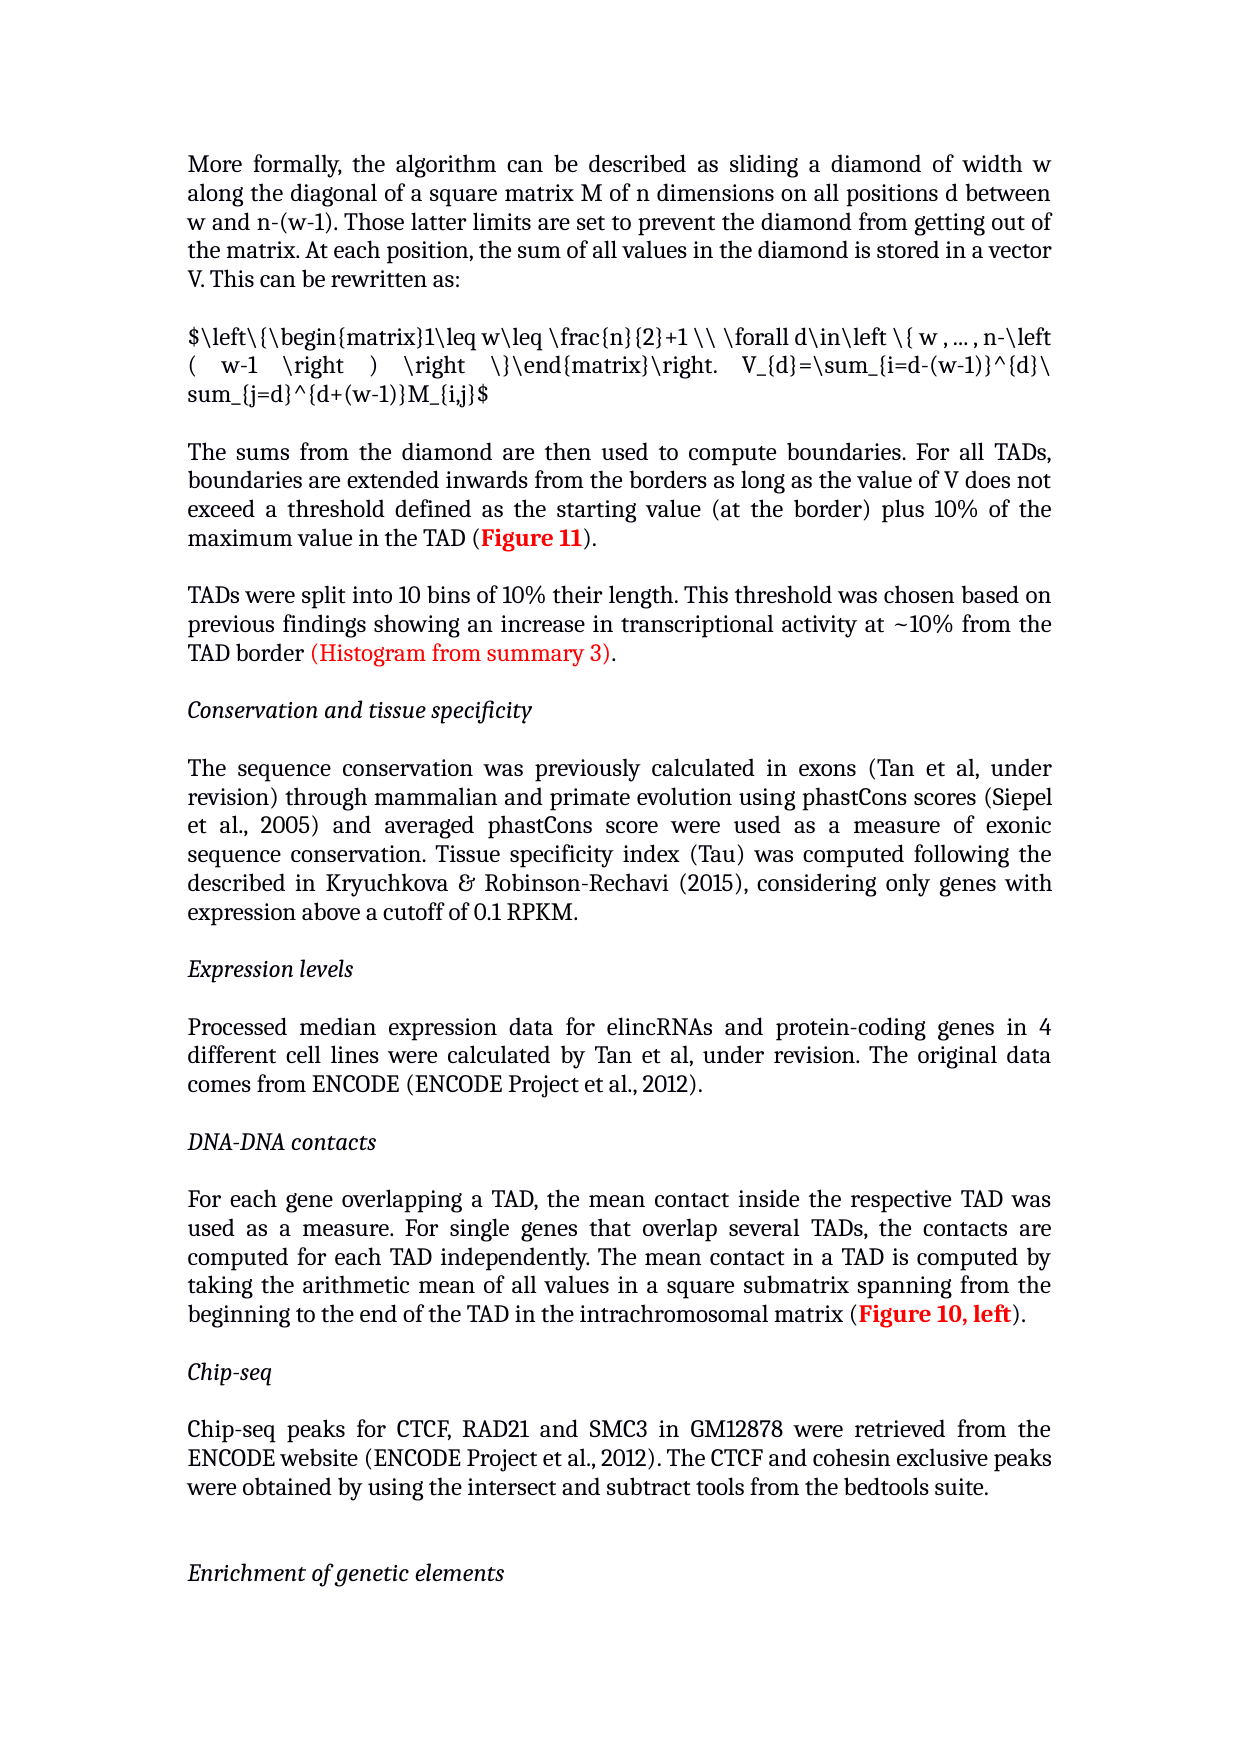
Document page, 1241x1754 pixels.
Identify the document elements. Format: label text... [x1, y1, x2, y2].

text Chip-seq [187, 1357, 1053, 1386]
text Conservation and tissue specificity [187, 696, 1053, 725]
text Enrichment of genetic elements [187, 1559, 1053, 1587]
text DNA-DNA contacts [187, 1127, 1053, 1156]
text The sequence conservation was previously calculated in exons (Tan et al, under revision) through mammalian and primate evolution using phastCons scores (Siepel et al., 2005)⁠ and averaged phastCons score were used as a measure of exonic sequence conservation. Tissue specificity index (Tau) was computed following the described in Kryuchkova & Robinson-Rechavi (2015⁠), considering only genes with expression above a cutoff of 0.1 RPKM. [187, 754, 1053, 926]
text Expression levels [187, 955, 1053, 984]
text Processed median expression data for elincRNAs and protein-coding genes in 4 different cell lines were calculated by Tan et al, under revision. The original data comes from ENCODE (ENCODE Project et al., 2012)⁠. [187, 1012, 1053, 1099]
list $\left\{\begin{matrix}1\leq w\leq \frac{n}{2}+1 \\ \forall d\in\left \{ w , ... , n-\left ( w-1 \right ) \right \}\end{matrix}\right. V_{d}=\sum_{i=d-(w-1)}^{d}\sum_{j=d}^{d+(w-1)}M_{i,j}$ [187, 322, 1053, 409]
text Chip-seq peaks for CTCF, RAD21 and SMC3 in GM12878 were retrieved from the ENCODE website (ENCODE Project et al., 2012)⁠. The CTCF and cohesin exclusive peaks were obtained by using the intersect and subtract tools from the bedtools suite. [187, 1415, 1053, 1501]
list TADs were split into 10 bins of 10% their length. This threshold was chosen based on previous findings showing an increase in transcriptional activity at ~10% from the TAD border (Histogram from summary 3). [187, 581, 1053, 667]
text For each gene overlapping a TAD, the mean contact inside the respective TAD was used as a measure. For single genes that overlap several TADs, the contacts are computed for each TAD independently. The mean contact in a TAD is computed by taking the arithmetic mean of all values in a square submatrix spanning from the beginning to the end of the TAD in the intrachromosomal matrix (Figure 10, left). [187, 1185, 1053, 1329]
list The sums from the diamond are then used to compute boundaries. For all TADs, boundaries are extended inwards from the borders as long as the value of V does not exceed a threshold defined as the starting value (at the border) plus 10% of the maximum value in the TAD (Figure 11). [187, 437, 1053, 552]
list More formally, the algorithm can be described as sliding a diamond of width w along the diagonal of a square matrix M of n dimensions on all positions d between w and n-(w-1). Those latter limits are set to prevent the diamond from getting out of the matrix. At each position, the sum of all values in the diamond is stored in a vector V. This can be rewritten as: [187, 150, 1053, 294]
